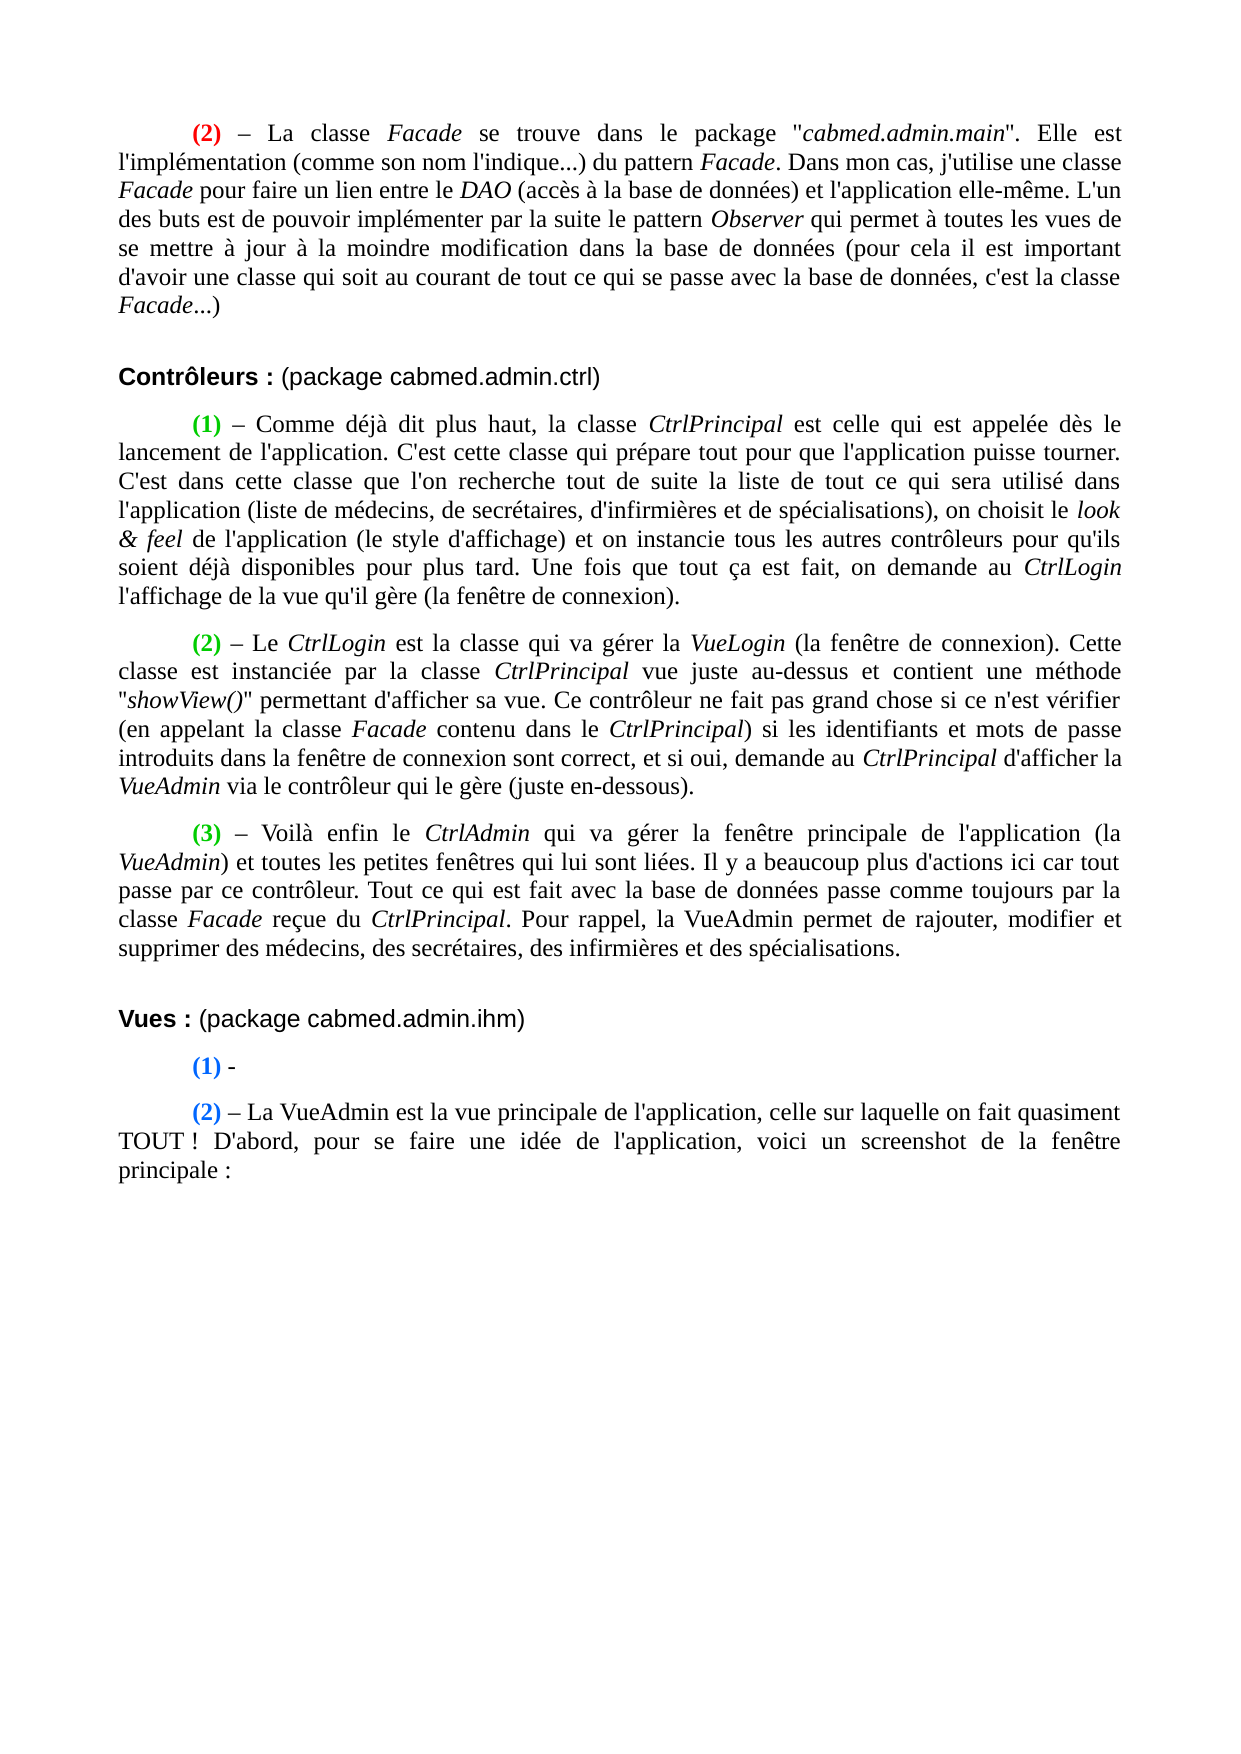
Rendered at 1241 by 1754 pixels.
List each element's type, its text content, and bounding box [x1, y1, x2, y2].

text (1) - [118, 1051, 1122, 1080]
text (2) – La classe Facade se trouve dans le package ''cabmed.admin.main''. Elle est l'implémentation (comme son nom l'indique...) du pattern Facade. Dans mon cas, j'utilise une classe Facade pour faire un lien entre le DAO (accès à la base de données) et l'application elle-même. L'un des buts est de pouvoir implémenter par la suite le pattern Observer qui permet à toutes les vues de se mettre à jour à la moindre modification dans la base de données (pour cela il est important d'avoir une classe qui soit au courant de tout ce qui se passe avec la base de données, c'est la classe Facade...) [118, 118, 1122, 319]
subtitle Contrôleurs : (package cabmed.admin.ctrl) [118, 362, 1122, 390]
text (2) – La VueAdmin est la vue principale de l'application, celle sur laquelle on fait quasiment TOUT ! D'abord, pour se faire une idée de l'application, voici un screenshot de la fenêtre principale : [118, 1097, 1122, 1184]
text (1) – Comme déjà dit plus haut, la classe CtrlPrincipal est celle qui est appelée dès le lancement de l'application. C'est cette classe qui prépare tout pour que l'application puisse tourner. C'est dans cette classe que l'on recherche tout de suite la liste de tout ce qui sera utilisé dans l'application (liste de médecins, de secrétaires, d'infirmières et de spécialisations), on choisit le look & feel de l'application (le style d'affichage) et on instancie tous les autres contrôleurs pour qu'ils soient déjà disponibles pour plus tard. Une fois que tout ça est fait, on demande au CtrlLogin l'affichage de la vue qu'il gère (la fenêtre de connexion). [118, 409, 1122, 610]
subtitle Vues : (package cabmed.admin.ihm) [118, 1004, 1122, 1033]
text (3) – Voilà enfin le CtrlAdmin qui va gérer la fenêtre principale de l'application (la VueAdmin) et toutes les petites fenêtres qui lui sont liées. Il y a beaucoup plus d'actions ici car tout passe par ce contrôleur. Tout ce qui est fait avec la base de données passe comme toujours par la classe Facade reçue du CtrlPrincipal. Pour rappel, la VueAdmin permet de rajouter, modifier et supprimer des médecins, des secrétaires, des infirmières et des spécialisations. [118, 818, 1122, 962]
text (2) – Le CtrlLogin est la classe qui va gérer la VueLogin (la fenêtre de connexion). Cette classe est instanciée par la classe CtrlPrincipal vue juste au-dessus et contient une méthode ''showView()'' permettant d'afficher sa vue. Ce contrôleur ne fait pas grand chose si ce n'est vérifier (en appelant la classe Facade contenu dans le CtrlPrincipal) si les identifiants et mots de passe introduits dans la fenêtre de connexion sont correct, et si oui, demande au CtrlPrincipal d'afficher la VueAdmin via le contrôleur qui le gère (juste en-dessous). [118, 628, 1122, 800]
